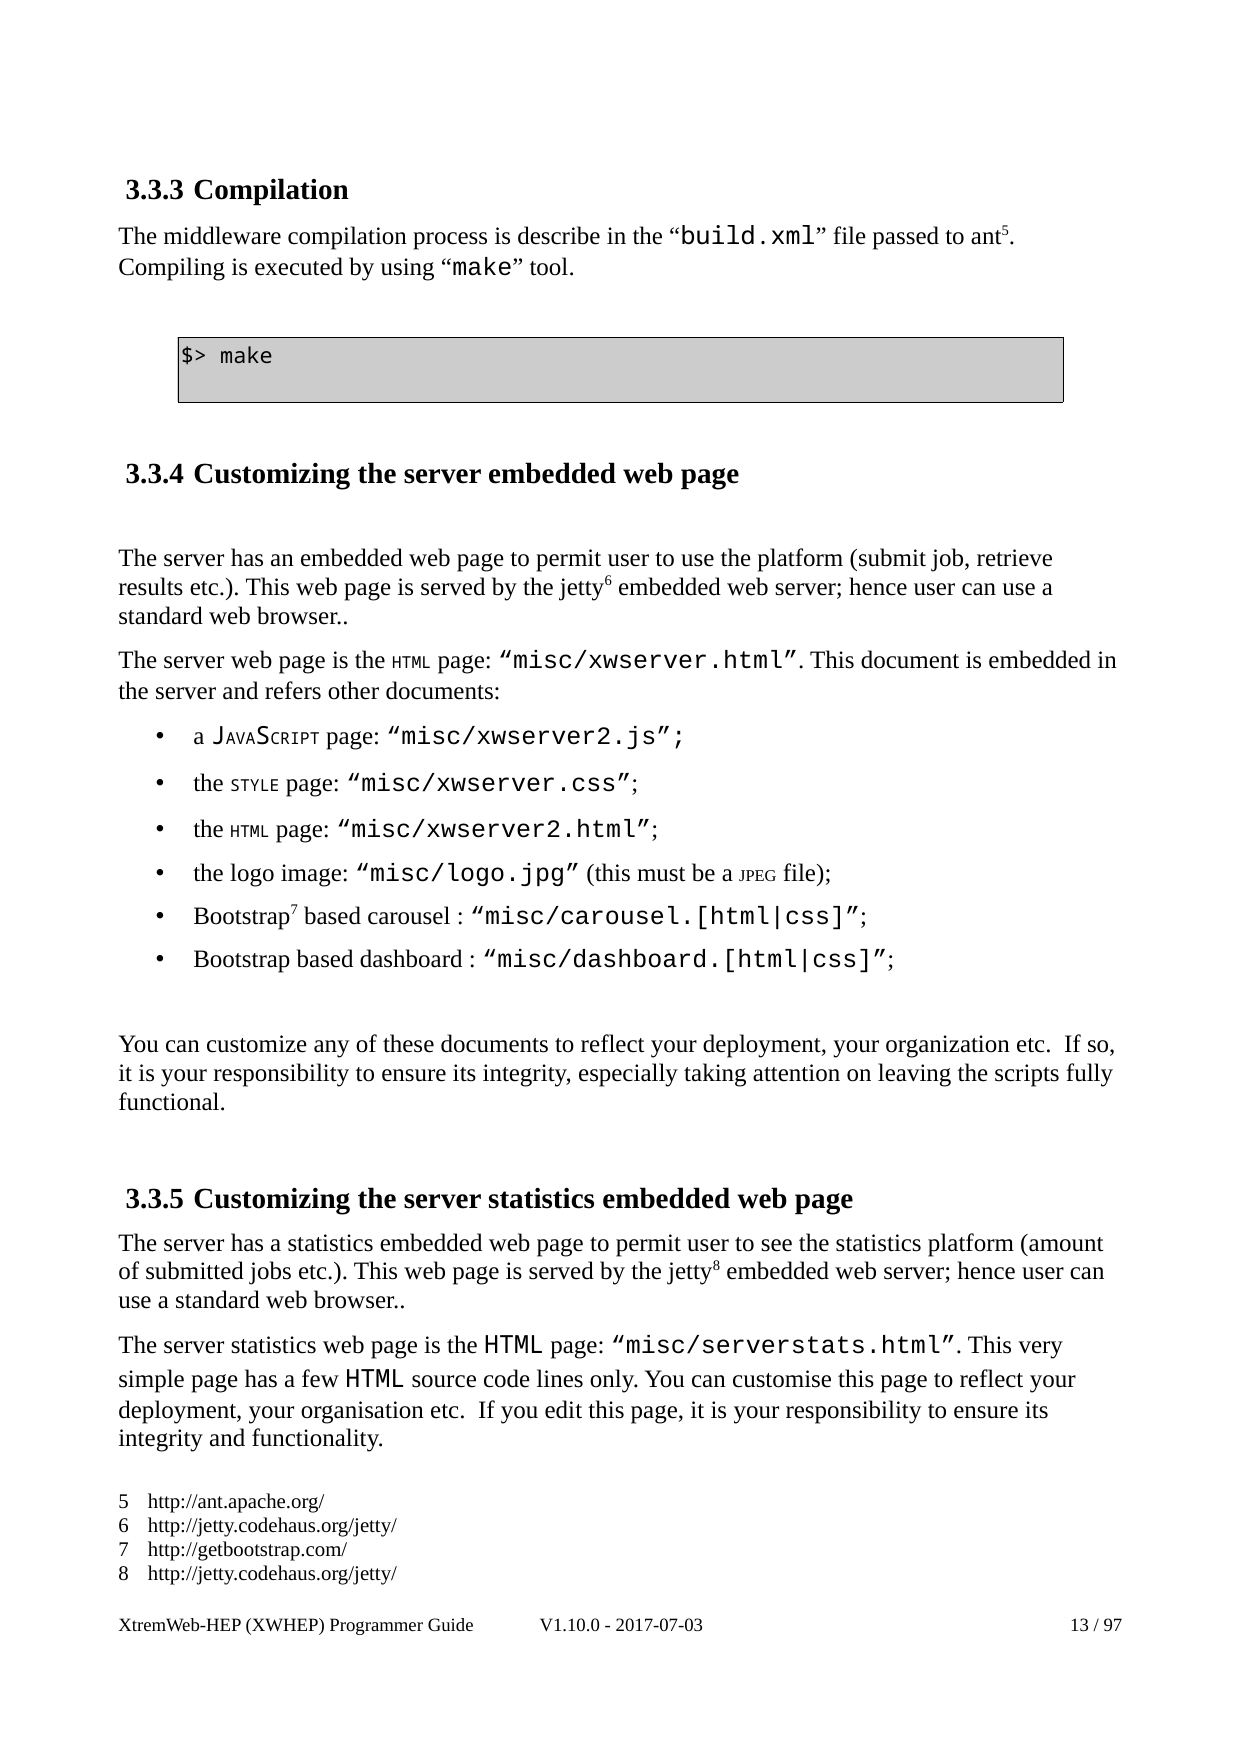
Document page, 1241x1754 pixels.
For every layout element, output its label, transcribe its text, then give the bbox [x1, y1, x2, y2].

subtitle Customizing the server embedded web page [118, 456, 1122, 489]
text The server has an embedded web page to permit user to use the platform (submit job, retrieve results etc.). This web page is served by the jetty embedded web server; hence user can use a standard web browser.. [118, 543, 1122, 629]
text http://jetty.codehaus.org/jetty/ [118, 1513, 1122, 1537]
text The middleware compilation process is describe in the “build.xml” file passed to ant. Compiling is executed by using “make” tool. [118, 218, 1122, 283]
list Bootstrap based carousel : “misc/carousel.[html|css]”; [156, 901, 1122, 932]
list Bootstrap based dashboard : “misc/dashboard.[html|css]”; [156, 944, 1122, 975]
subtitle Customizing the server statistics embedded web page [118, 1182, 1122, 1215]
list the style page: “misc/xwserver.css”; [156, 764, 1122, 798]
list http://getbootstrap.com/ [118, 1537, 1122, 1561]
text $> make [179, 338, 1063, 366]
subtitle Compilation [118, 172, 1122, 205]
text The server web page is the html page: “misc/xwserver.html”. This document is embedded in the server and refers other documents: [118, 642, 1122, 705]
text The server statistics web page is the HTML page: “misc/serverstats.html”. This very simple page has a few HTML source code lines only. You can customise this page to reflect your deployment, your organisation etc. If you edit this page, it is your responsibility to ensure its integrity and functionality. [118, 1326, 1122, 1452]
list the logo image: “misc/logo.jpg” (this must be a jpeg file); [156, 858, 1122, 889]
list the html page: “misc/xwserver2.html”; [156, 811, 1122, 845]
text The server has a statistics embedded web page to permit user to see the statistics platform (amount of submitted jobs etc.). This web page is served by the jetty embedded web server; hence user can use a standard web browser.. [118, 1228, 1122, 1314]
text http://jetty.codehaus.org/jetty/ [118, 1561, 1122, 1585]
list a JavaScript page: “misc/xwserver2.js”; [156, 717, 1122, 752]
text You can customize any of these documents to reflect your deployment, your organization etc. If so, it is your responsibility to ensure its integrity, especially taking attention on leaving the scripts fully functional. [118, 1029, 1122, 1115]
text http://ant.apache.org/ [118, 1488, 1122, 1513]
